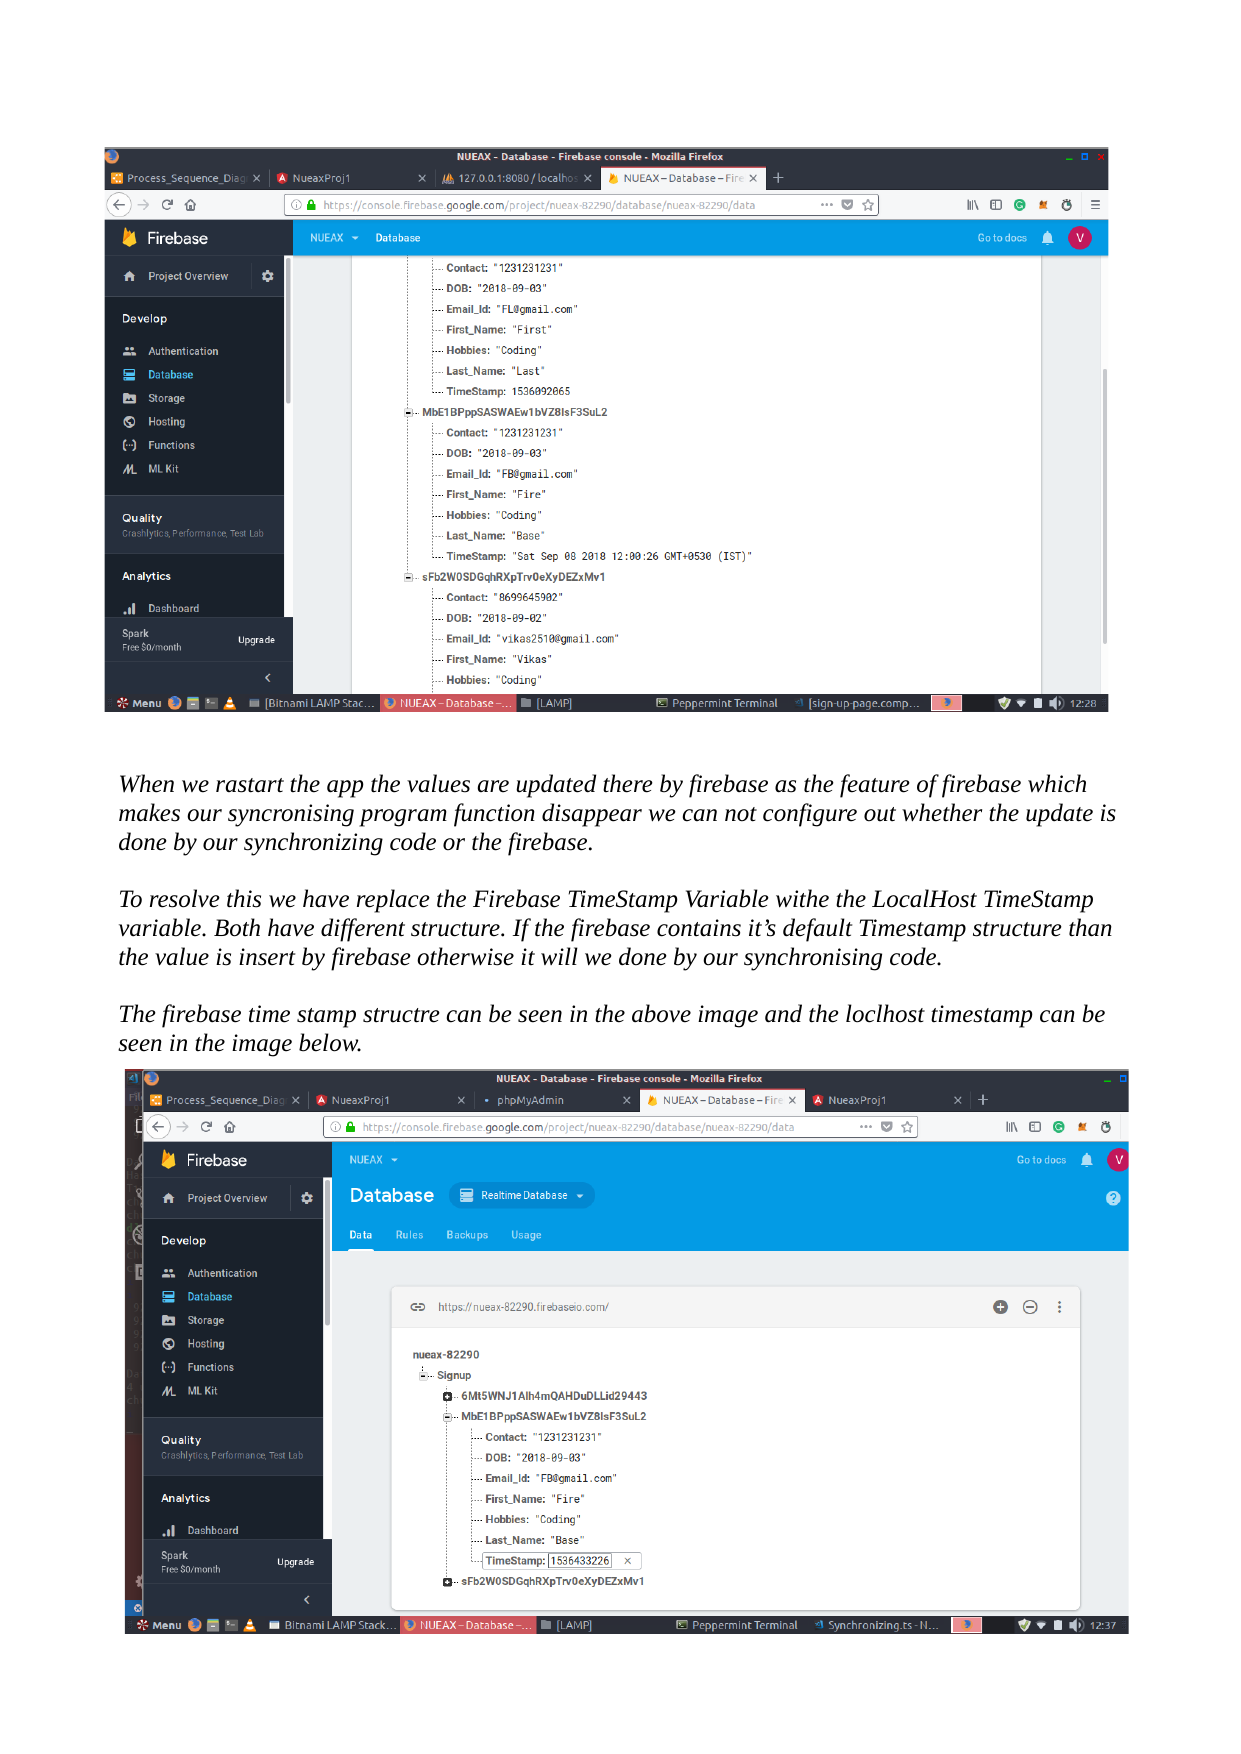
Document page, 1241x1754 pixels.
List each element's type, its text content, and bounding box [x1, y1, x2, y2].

picture [406, 1194, 412, 1201]
picture [1107, 1192, 1120, 1205]
picture [1069, 227, 1091, 249]
text The firebase time stamp structre can be seen in the above image and the loclhost timestamp can be seen in the image below. [118, 999, 1122, 1057]
picture [1108, 1149, 1129, 1171]
picture [425, 1193, 433, 1199]
text When we rastart the app the values are updated there by firebase as the feature of firebase which makes our syncronising program function disappear we can not configure out whether the update is done by our synchronizing code or the firebase. [118, 769, 1122, 856]
picture [1083, 1155, 1091, 1164]
text To resolve this we have replace the Firebase TimeStamp Variable withe the LocalHost TimeStamp variable. Both have different structure. If the firebase contains it’s default Timestamp structure than the value is insert by firebase otherwise it will we done by our synchronising code. [118, 884, 1122, 971]
picture [104, 147, 1109, 712]
picture [383, 1192, 390, 1201]
picture [124, 1069, 1129, 1634]
picture [352, 1189, 358, 1201]
picture [451, 1183, 593, 1207]
picture [375, 1190, 380, 1199]
picture [1044, 232, 1051, 242]
